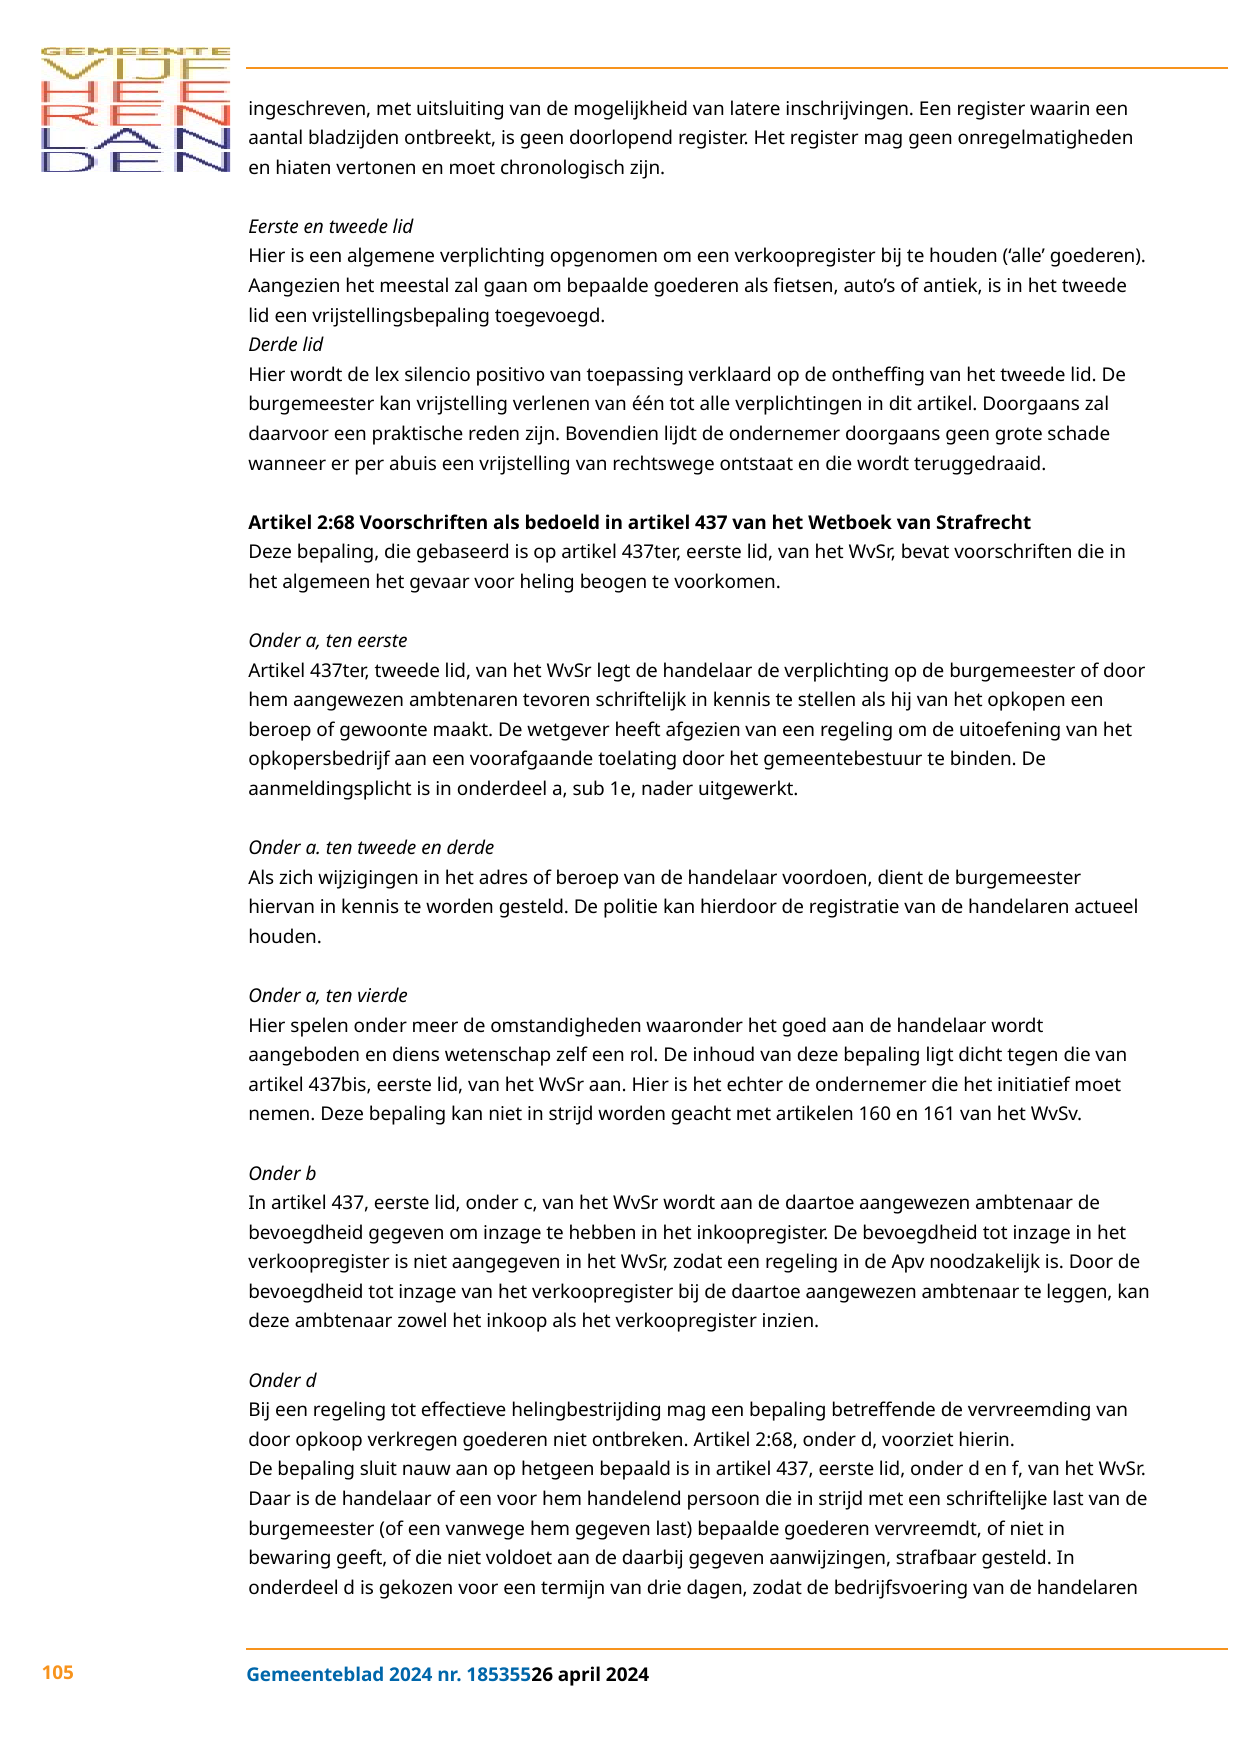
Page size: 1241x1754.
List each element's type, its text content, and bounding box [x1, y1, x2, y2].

text Artikel 437ter, tweede lid, van het WvSr legt de handelaar de verplichting op de burgemeester of door hem aangewezen ambtenaren tevoren schriftelijk in kennis te stellen als hij van het opkopen een beroep of gewoonte maakt. De wetgever heeft afgezien van een regeling om de uitoefening van het opkopersbedrijf aan een voorafgaande toelating door het gemeentebestuur te binden. De aanmeldingsplicht is in onderdeel a, sub 1e, nader uitgewerkt. [248, 657, 1152, 801]
text Onder b [248, 1160, 1152, 1186]
text Eerste en tweede lid [248, 213, 1152, 239]
text Als zich wijzigingen in het adres of beroep van de handelaar voordoen, dient de burgemeester hiervan in kennis te worden gesteld. De politie kan hierdoor de registratie van de handelaren actueel houden. [248, 864, 1152, 949]
text Bij een regeling tot effectieve helingbestrijding mag een bepaling betreffende de vervreemding van door opkoop verkregen goederen niet ontbreken. Artikel 2:68, onder d, voorziet hierin. [248, 1396, 1152, 1452]
text Artikel 2:68 Voorschriften als bedoeld in artikel 437 van het Wetboek van Strafrecht [248, 509, 1152, 535]
text Hier spelen onder meer de omstandigheden waaronder het goed aan de handelaar wordt aangeboden en diens wetenschap zelf een rol. De inhoud van deze bepaling ligt dicht tegen die van artikel 437bis, eerste lid, van het WvSr aan. Hier is het echter de ondernemer die het initiatief moet nemen. Deze bepaling kan niet in strijd worden geacht met artikelen 160 en 161 van het WvSv. [248, 1012, 1152, 1126]
text Hier is een algemene verplichting opgenomen om een verkoopregister bij te houden (‘alle’ goederen). Aangezien het meestal zal gaan om bepaalde goederen als fietsen, auto’s of antiek, is in het tweede lid een vrijstellingsbepaling toegevoegd. [248, 243, 1152, 328]
text In artikel 437, eerste lid, onder c, van het WvSr wordt aan de daartoe aangewezen ambtenaar de bevoegdheid gegeven om inzage te hebben in het inkoopregister. De bevoegdheid tot inzage in het verkoopregister is niet aangegeven in het WvSr, zodat een regeling in de Apv noodzakelijk is. Door de bevoegdheid tot inzage van het verkoopregister bij de daartoe aangewezen ambtenaar te leggen, kan deze ambtenaar zowel het inkoop als het verkoopregister inzien. [248, 1189, 1152, 1333]
picture [41, 47, 231, 172]
text Hier wordt de lex silencio positivo van toepassing verklaard op de ontheffing van het tweede lid. De burgemeester kan vrijstelling verlenen van één tot alle verplichtingen in dit artikel. Doorgaans zal daarvoor een praktische reden zijn. Bovendien lijdt de ondernemer doorgaans geen grote schade wanneer er per abuis een vrijstelling van rechtswege ontstaat en die wordt teruggedraaid. [248, 361, 1152, 476]
text Derde lid [248, 331, 1152, 357]
text Onder a. ten tweede en derde [248, 834, 1152, 860]
text Onder a, ten eerste [248, 627, 1152, 653]
text Onder d [248, 1367, 1152, 1393]
text Deze bepaling, die gebaseerd is op artikel 437ter, eerste lid, van het WvSr, bevat voorschriften die in het algemeen het gevaar voor heling beogen te voorkomen. [248, 538, 1152, 594]
text Daar is de handelaar of een voor hem handelend persoon die in strijd met een schriftelijke last van de burgemeester (of een vanwege hem gegeven last) bepaalde goederen vervreemdt, of niet in bewaring geeft, of die niet voldoet aan de daarbij gegeven aanwijzingen, strafbaar gesteld. In onderdeel d is gekozen voor een termijn van drie dagen, zodat de bedrijfsvoering van de handelaren [248, 1485, 1152, 1600]
text De bepaling sluit nauw aan op hetgeen bepaald is in artikel 437, eerste lid, onder d en f, van het WvSr. [248, 1456, 1152, 1481]
text ingeschreven, met uitsluiting van de mogelijkheid van latere inschrijvingen. Een register waarin een aantal bladzijden ontbreekt, is geen doorlopend register. Het register mag geen onregelmatigheden en hiaten vertonen en moet chronologisch zijn. [248, 95, 1152, 180]
text Onder a, ten vierde [248, 982, 1152, 1008]
